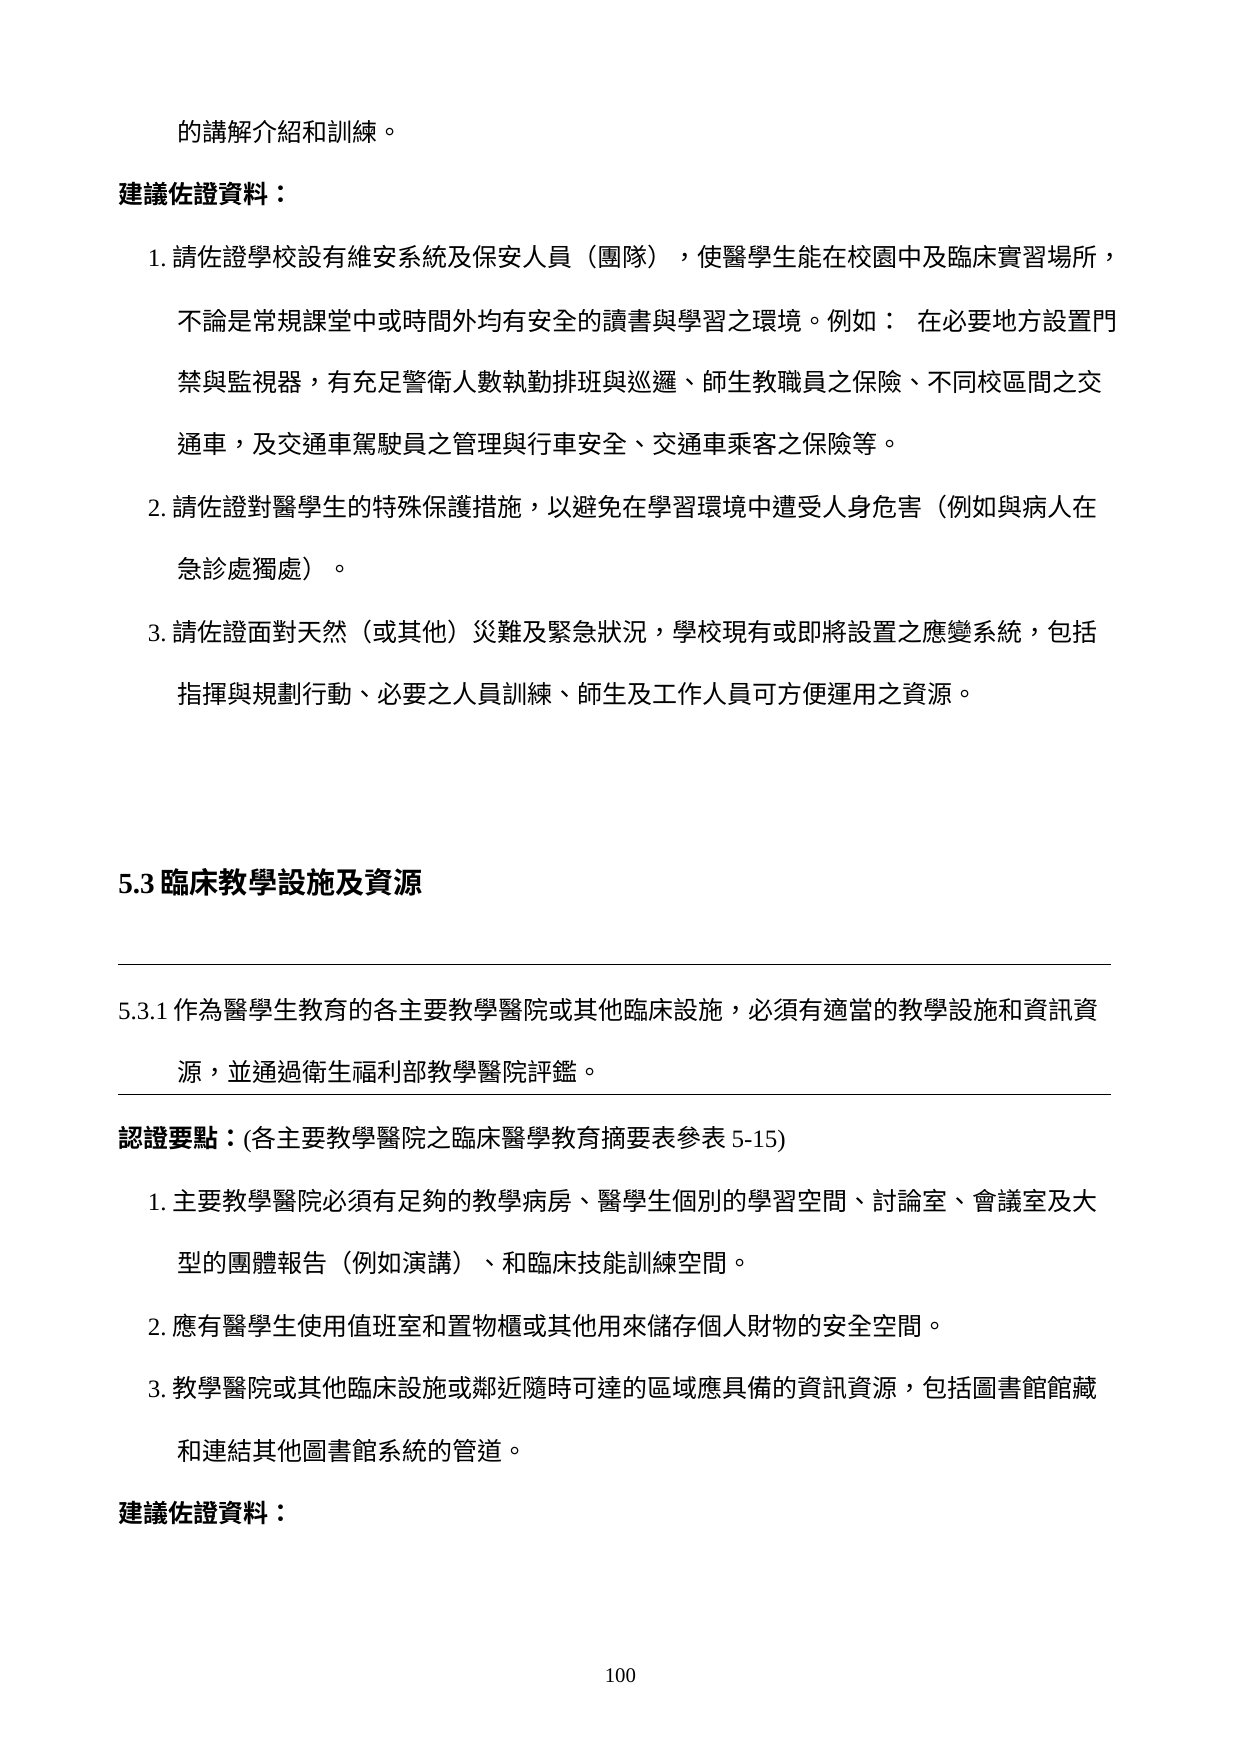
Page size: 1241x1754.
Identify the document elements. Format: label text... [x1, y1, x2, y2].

list 主要教學醫院必須有足夠的教學病房、醫學生個別的學習空間、討論室、會議室及大型的團體報告（例如演講）、和臨床技能訓練空間。 [148, 1157, 1122, 1282]
text 建議佐證資料： [118, 1470, 1122, 1532]
list 請佐證學校設有維安系統及保安人員（團隊），使醫學生能在校園中及臨床實習場所，不論是常規課堂中或時間外均有安全的讀書與學習之環境。例如： 在必要地方設置門禁與監視器，有充足警衛人數執勤排班與巡邏、師生教職員之保險、不同校區間之交通車，及交通車駕駛員之管理與行車安全、交通車乘客之保險等。 [148, 214, 1122, 464]
text 建議佐證資料： [118, 151, 1122, 214]
list 請佐證對醫學生的特殊保護措施，以避免在學習環境中遭受人身危害（例如與病人在急診處獨處）。 [148, 464, 1122, 589]
list 的講解介紹和訓練。 [143, 89, 1122, 151]
subtitle 5.3臨床教學設施及資源 [118, 839, 1122, 901]
text 5.3.1作為醫學生教育的各主要教學醫院或其他臨床設施，必須有適當的教學設施和資訊資源，並通過衛生福利部教學醫院評鑑。 [118, 965, 1111, 1094]
text 認證要點：(各主要教學醫院之臨床醫學教育摘要表參表5-15) [118, 1095, 1122, 1157]
list 應有醫學生使用值班室和置物櫃或其他用來儲存個人財物的安全空間。 [148, 1282, 1122, 1345]
list 教學醫院或其他臨床設施或鄰近隨時可達的區域應具備的資訊資源，包括圖書館館藏和連結其他圖書館系統的管道。 [148, 1345, 1122, 1470]
list 請佐證面對天然（或其他）災難及緊急狀況，學校現有或即將設置之應變系統，包括指揮與規劃行動、必要之人員訓練、師生及工作人員可方便運用之資源。 [148, 589, 1117, 714]
